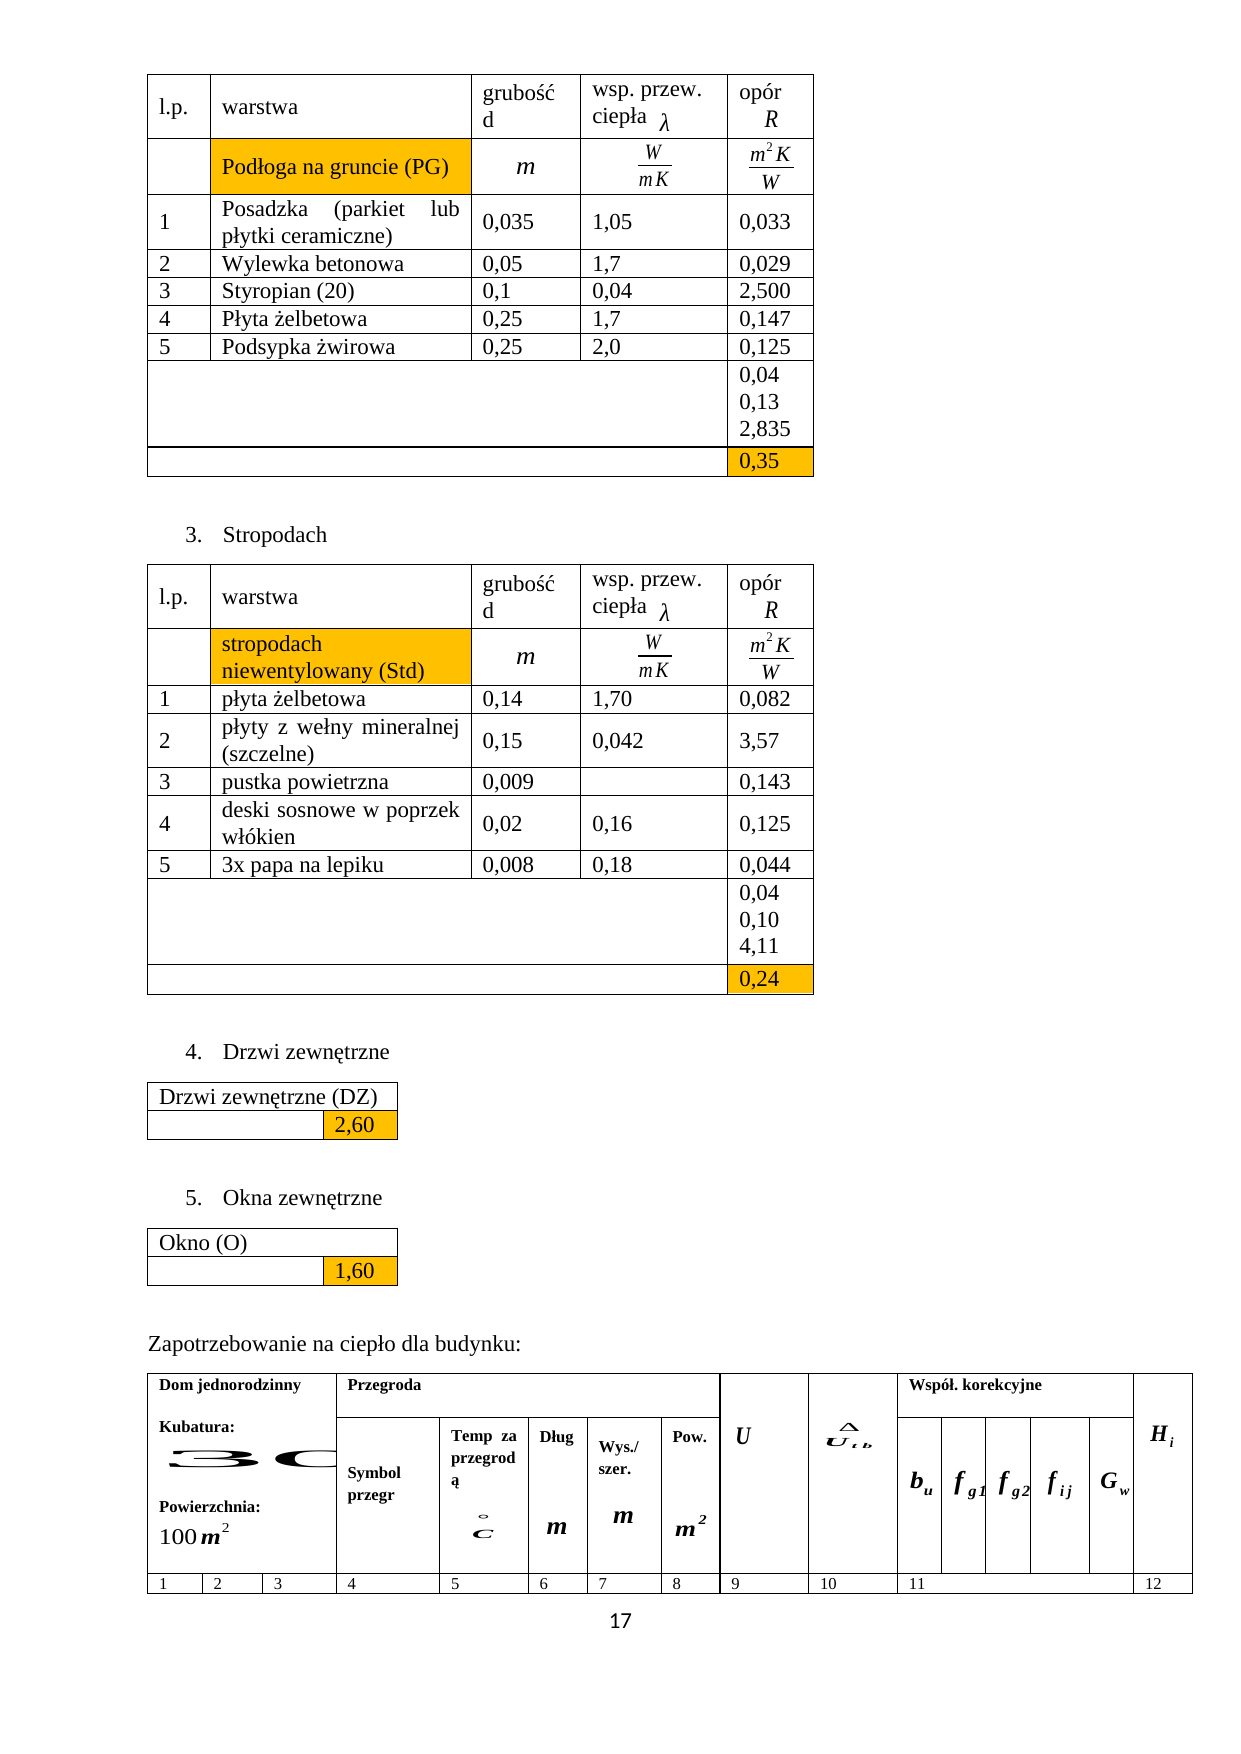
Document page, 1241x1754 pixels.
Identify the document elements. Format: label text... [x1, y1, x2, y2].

table_cell [581, 629, 727, 684]
table_cell 4 [148, 796, 210, 850]
table_header [1134, 1374, 1192, 1573]
list Drzwi zewnętrzne [185, 1038, 1093, 1064]
table_cell 2,60 [324, 1111, 397, 1139]
table_header Współ. korekcyjne [898, 1374, 1133, 1417]
table_cell 0,147 [728, 306, 813, 332]
table_header wsp. przew. ciepła [581, 75, 727, 138]
table_cell [1031, 1418, 1089, 1573]
table_cell 0,125 [728, 796, 813, 850]
table_cell [728, 629, 813, 684]
table_cell 5 [148, 334, 210, 360]
table_cell 0,008 [472, 851, 580, 878]
table_cell 0,25 [472, 306, 580, 332]
table_cell [986, 1418, 1030, 1573]
table_cell 4 [148, 306, 210, 332]
table_header warstwa [211, 565, 471, 628]
table_cell [148, 1111, 323, 1139]
table_cell Dług [529, 1418, 587, 1573]
table_cell 2,500 [728, 278, 813, 304]
table_cell 4 [337, 1574, 439, 1593]
table_cell 5 [148, 851, 210, 878]
table_cell Płyta żelbetowa [211, 306, 471, 332]
table_cell 1,05 [581, 195, 727, 249]
table_cell Podsypka żwirowa [211, 334, 471, 360]
table_header l.p. [148, 75, 210, 138]
table_cell 0,042 [581, 714, 727, 767]
table_cell 3,57 [728, 714, 813, 767]
table_cell [148, 361, 727, 446]
table_cell [898, 1418, 941, 1573]
table_cell [148, 1257, 323, 1285]
table_cell 11 [898, 1574, 1133, 1593]
table_cell 0,05 [472, 250, 580, 277]
table_cell 0,04 0,13 2,835 [728, 361, 813, 446]
table_header [809, 1374, 897, 1573]
table_cell 3x papa na lepiku [211, 851, 471, 878]
table_cell 0,18 [581, 851, 727, 878]
table_cell 0,25 [472, 334, 580, 360]
table_cell 0,009 [472, 768, 580, 795]
list Okna zewnętrzne [185, 1184, 1093, 1210]
table_header Okno (O) [148, 1229, 397, 1256]
table_cell pustka powietrzna [211, 768, 471, 795]
table_header warstwa [211, 75, 471, 138]
table_cell 1 [148, 195, 210, 249]
table_cell 1 [148, 1574, 202, 1593]
table_cell 2 [148, 714, 210, 767]
table_cell [472, 629, 580, 684]
table_cell Posadzka (parkiet lub płytki ceramiczne) [211, 195, 471, 249]
table_header opór [728, 75, 813, 138]
table_cell 2,0 [581, 334, 727, 360]
table_cell Wys./ szer. [588, 1418, 661, 1573]
table_cell 3 [148, 768, 210, 795]
table_cell 0,14 [472, 686, 580, 712]
table_cell [148, 139, 210, 194]
table_cell 1,70 [581, 686, 727, 712]
table_cell 0,029 [728, 250, 813, 277]
table_cell [728, 139, 813, 194]
table_cell deski sosnowe w poprzek włókien [211, 796, 471, 850]
table_header opór [728, 565, 813, 628]
table_cell 0,082 [728, 686, 813, 712]
table_cell 0,035 [472, 195, 580, 249]
table_cell [581, 768, 727, 795]
table_cell [148, 879, 727, 964]
table_cell 2 [203, 1574, 262, 1593]
table_cell 1 [148, 686, 210, 712]
table_cell 8 [662, 1574, 719, 1593]
table_cell 3 [263, 1574, 336, 1593]
table_cell 0,033 [728, 195, 813, 249]
table_cell 0,24 [728, 965, 813, 993]
table_header wsp. przew. ciepła [581, 565, 727, 628]
table_cell 12 [1134, 1574, 1192, 1593]
table_cell [472, 139, 580, 194]
table_cell 0,15 [472, 714, 580, 767]
table_header l.p. [148, 565, 210, 628]
table_cell 1,60 [324, 1257, 397, 1285]
table_cell 5 [440, 1574, 528, 1593]
table_cell 0,04 0,10 4,11 [728, 879, 813, 964]
list Stropodach [185, 521, 1093, 547]
table_header Przegroda [337, 1374, 719, 1417]
table_header [721, 1374, 808, 1573]
table_cell Pow. [662, 1418, 719, 1573]
table_cell [581, 139, 727, 194]
table_cell [148, 965, 727, 993]
table_cell 3 [148, 278, 210, 304]
table_cell stropodach niewentylowany (Std) [211, 629, 471, 684]
table_cell 10 [809, 1574, 897, 1593]
table_cell 6 [529, 1574, 587, 1593]
table_cell 0,35 [728, 448, 813, 476]
table_cell 0,04 [581, 278, 727, 304]
table_cell 2 [148, 250, 210, 277]
table_cell 9 [721, 1574, 808, 1593]
table_cell Wylewka betonowa [211, 250, 471, 277]
table_header Dom jednorodzinny Kubatura: Powierzchnia: [148, 1374, 336, 1573]
table_cell Podłoga na gruncie (PG) [211, 139, 471, 194]
table_cell 0,16 [581, 796, 727, 850]
table_cell Styropian (20) [211, 278, 471, 304]
table_cell płyty z wełny mineralnej (szczelne) [211, 714, 471, 767]
table_cell 0,02 [472, 796, 580, 850]
table_cell 0,125 [728, 334, 813, 360]
table_cell 0,143 [728, 768, 813, 795]
table_header Drzwi zewnętrzne (DZ) [148, 1083, 397, 1110]
table_cell 1,7 [581, 250, 727, 277]
table_header grubość d [472, 75, 580, 138]
table_cell Temp za przegrodą [440, 1418, 528, 1573]
table_cell 0,1 [472, 278, 580, 304]
table_cell [942, 1418, 985, 1573]
table_header grubość d [472, 565, 580, 628]
table_cell [148, 629, 210, 684]
table_cell płyta żelbetowa [211, 686, 471, 712]
table_cell [1090, 1418, 1133, 1573]
table_cell 0,044 [728, 851, 813, 878]
table_cell 1,7 [581, 306, 727, 332]
table_cell Symbol przegr [337, 1418, 439, 1573]
text Zapotrzebowanie na ciepło dla budynku: [148, 1330, 1093, 1356]
table_cell [148, 448, 727, 476]
table_cell 7 [588, 1574, 661, 1593]
